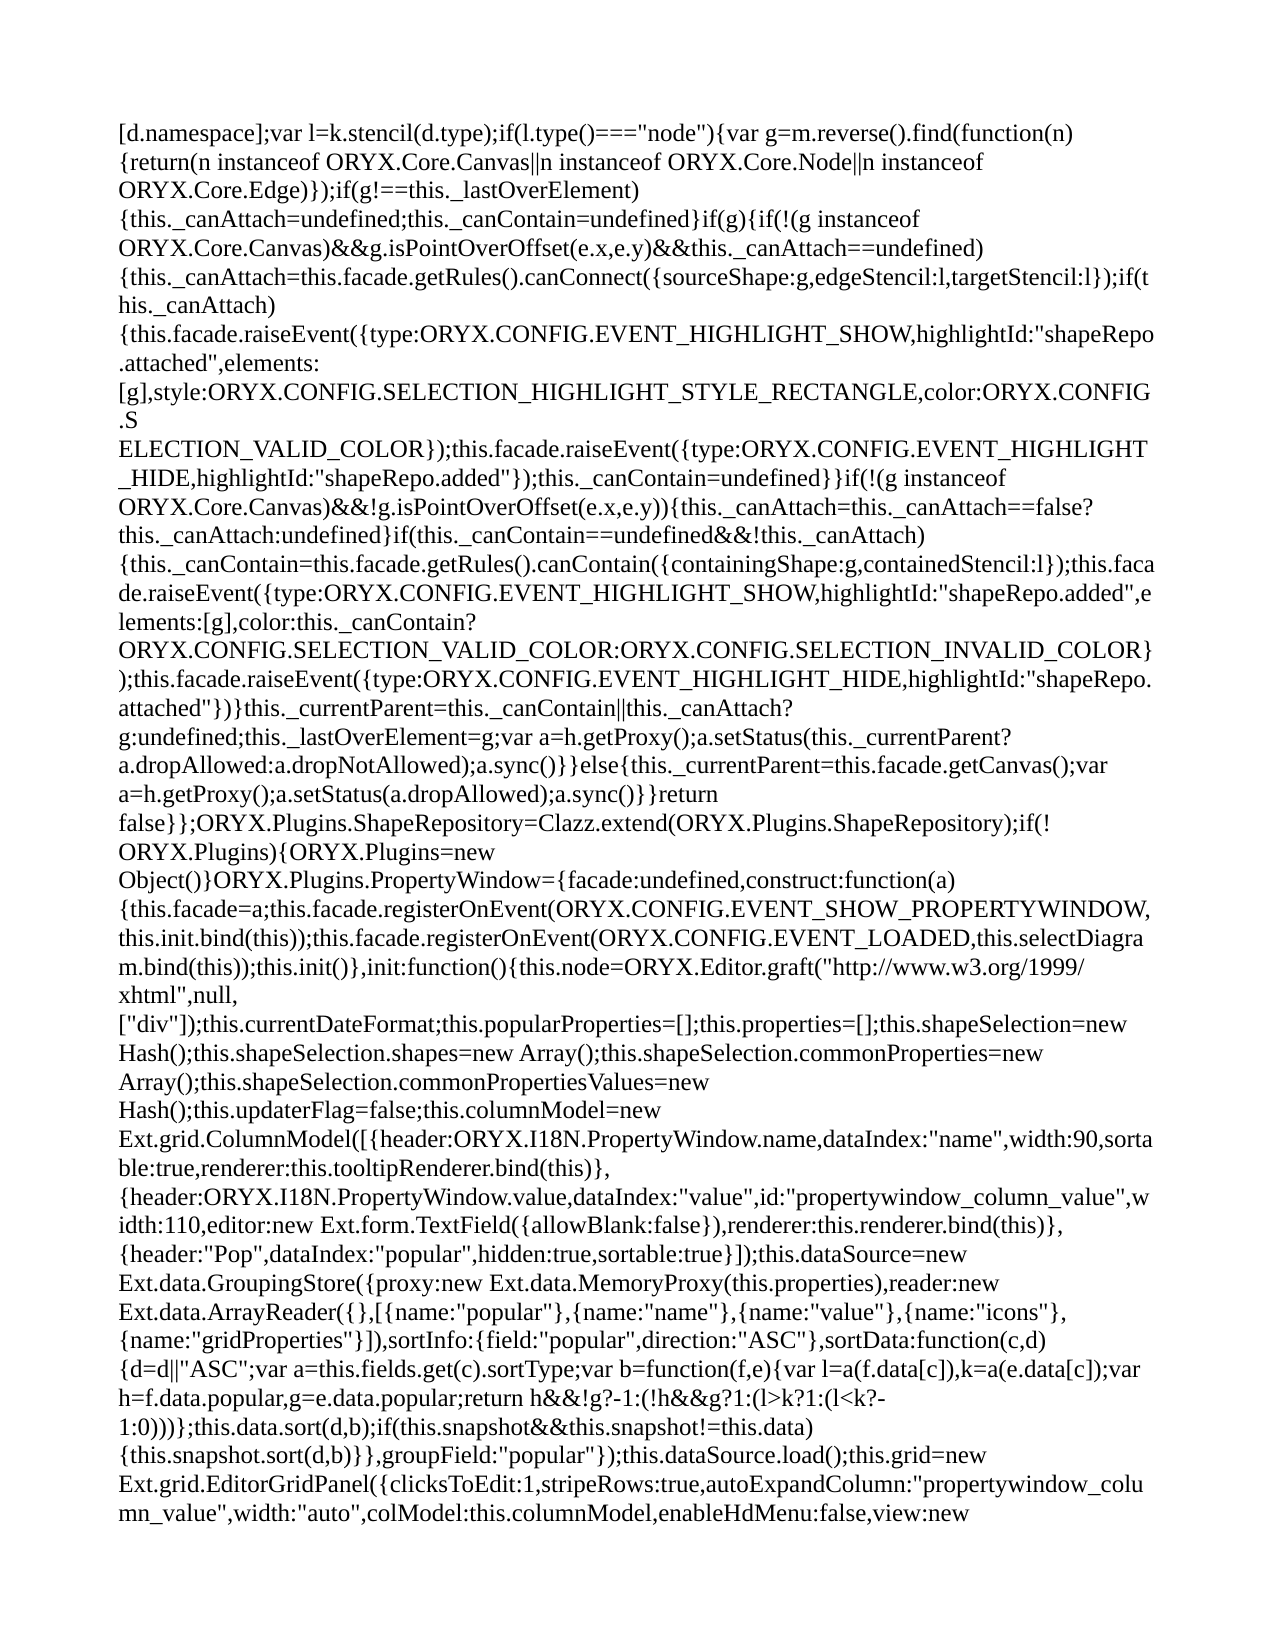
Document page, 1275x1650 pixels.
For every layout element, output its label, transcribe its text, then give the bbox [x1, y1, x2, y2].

text [d.namespace];var l=k.stencil(d.type);if(l.type()==="node"){var g=m.reverse().find(function(n){return(n instanceof ORYX.Core.Canvas||n instanceof ORYX.Core.Node||n instanceof ORYX.Core.Edge)});if(g!==this._lastOverElement){this._canAttach=undefined;this._canContain=undefined}if(g){if(!(g instanceof ORYX.Core.Canvas)&&g.isPointOverOffset(e.x,e.y)&&this._canAttach==undefined){this._canAttach=this.facade.getRules().canConnect({sourceShape:g,edgeStencil:l,targetStencil:l});if(this._canAttach){this.facade.raiseEvent({type:ORYX.CONFIG.EVENT_HIGHLIGHT_SHOW,highlightId:"shapeRepo.attached",elements:[g],style:ORYX.CONFIG.SELECTION_HIGHLIGHT_STYLE_RECTANGLE,color:ORYX.CONFIG.S [118, 118, 1157, 434]
text ELECTION_VALID_COLOR});this.facade.raiseEvent({type:ORYX.CONFIG.EVENT_HIGHLIGHT_HIDE,highlightId:"shapeRepo.added"});this._canContain=undefined}}if(!(g instanceof ORYX.Core.Canvas)&&!g.isPointOverOffset(e.x,e.y)){this._canAttach=this._canAttach==false?this._canAttach:undefined}if(this._canContain==undefined&&!this._canAttach){this._canContain=this.facade.getRules().canContain({containingShape:g,containedStencil:l});this.facade.raiseEvent({type:ORYX.CONFIG.EVENT_HIGHLIGHT_SHOW,highlightId:"shapeRepo.added",elements:[g],color:this._canContain?ORYX.CONFIG.SELECTION_VALID_COLOR:ORYX.CONFIG.SELECTION_INVALID_COLOR});this.facade.raiseEvent({type:ORYX.CONFIG.EVENT_HIGHLIGHT_HIDE,highlightId:"shapeRepo.attached"})}this._currentParent=this._canContain||this._canAttach?g:undefined;this._lastOverElement=g;var a=h.getProxy();a.setStatus(this._currentParent?a.dropAllowed:a.dropNotAllowed);a.sync()}}else{this._currentParent=this.facade.getCanvas();var a=h.getProxy();a.setStatus(a.dropAllowed);a.sync()}}return false}};ORYX.Plugins.ShapeRepository=Clazz.extend(ORYX.Plugins.ShapeRepository);if(!ORYX.Plugins){ORYX.Plugins=new Object()}ORYX.Plugins.PropertyWindow={facade:undefined,construct:function(a){this.facade=a;this.facade.registerOnEvent(ORYX.CONFIG.EVENT_SHOW_PROPERTYWINDOW,this.init.bind(this));this.facade.registerOnEvent(ORYX.CONFIG.EVENT_LOADED,this.selectDiagram.bind(this));this.init()},init:function(){this.node=ORYX.Editor.graft("http://www.w3.org/1999/xhtml",null,["div"]);this.currentDateFormat;this.popularProperties=[];this.properties=[];this.shapeSelection=new Hash();this.shapeSelection.shapes=new Array();this.shapeSelection.commonProperties=new Array();this.shapeSelection.commonPropertiesValues=new Hash();this.updaterFlag=false;this.columnModel=new Ext.grid.ColumnModel([{header:ORYX.I18N.PropertyWindow.name,dataIndex:"name",width:90,sortable:true,renderer:this.tooltipRenderer.bind(this)},{header:ORYX.I18N.PropertyWindow.value,dataIndex:"value",id:"propertywindow_column_value",width:110,editor:new Ext.form.TextField({allowBlank:false}),renderer:this.renderer.bind(this)},{header:"Pop",dataIndex:"popular",hidden:true,sortable:true}]);this.dataSource=new Ext.data.GroupingStore({proxy:new Ext.data.MemoryProxy(this.properties),reader:new Ext.data.ArrayReader({},[{name:"popular"},{name:"name"},{name:"value"},{name:"icons"},{name:"gridProperties"}]),sortInfo:{field:"popular",direction:"ASC"},sortData:function(c,d){d=d||"ASC";var a=this.fields.get(c).sortType;var b=function(f,e){var l=a(f.data[c]),k=a(e.data[c]);var h=f.data.popular,g=e.data.popular;return h&&!g?-1:(!h&&g?1:(l>k?1:(l<k?-1:0)))};this.data.sort(d,b);if(this.snapshot&&this.snapshot!=this.data){this.snapshot.sort(d,b)}},groupField:"popular"});this.dataSource.load();this.grid=new Ext.grid.EditorGridPanel({clicksToEdit:1,stripeRows:true,autoExpandColumn:"propertywindow_column_value",width:"auto",colModel:this.columnModel,enableHdMenu:false,view:new [118, 434, 1157, 1527]
